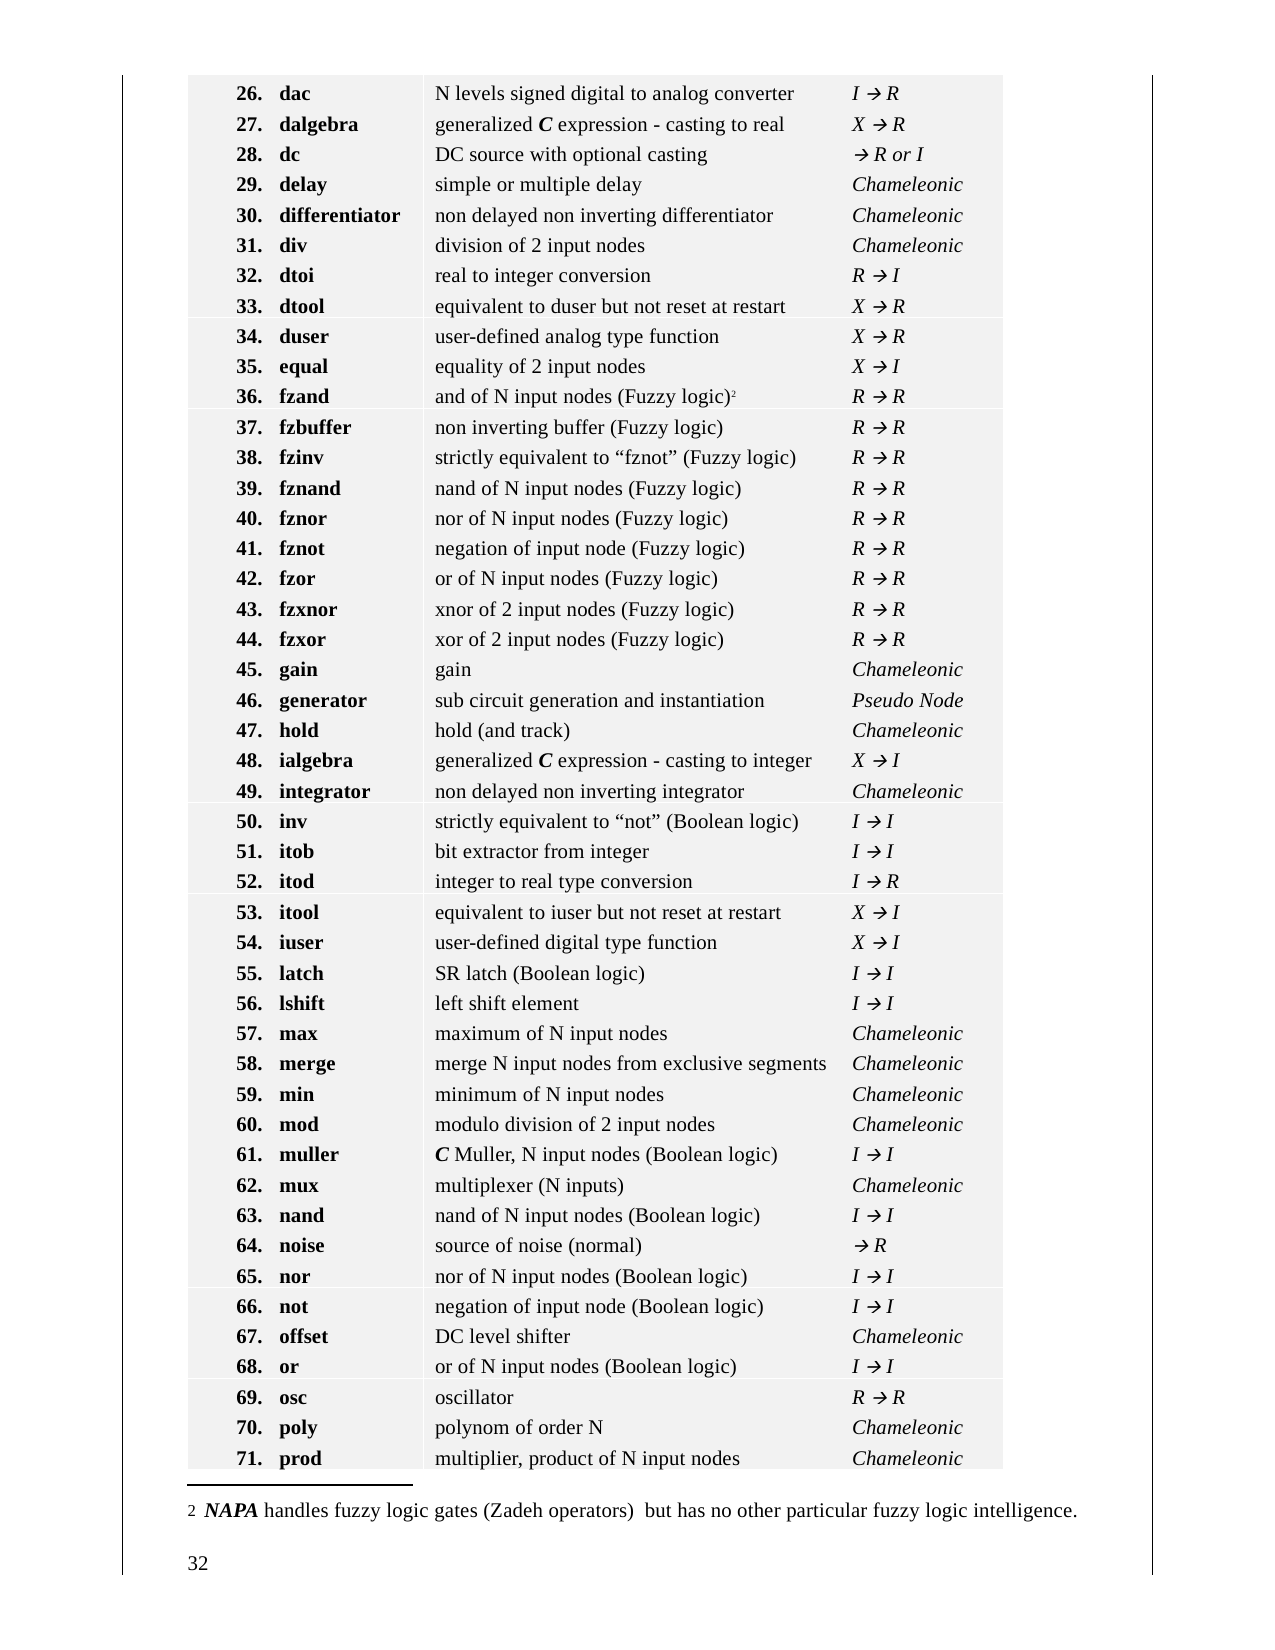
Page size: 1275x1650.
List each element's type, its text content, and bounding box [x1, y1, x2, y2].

table_cell Chameleonic [841, 651, 1003, 681]
table_cell R  R [841, 378, 1003, 408]
table_cell nor of N input nodes (Boolean logic) [424, 1257, 841, 1287]
table_cell X  R [841, 105, 1003, 136]
table_cell minimum of N input nodes [424, 1075, 841, 1106]
table_cell I  R [841, 863, 1003, 893]
table_cell bit extractor from integer [424, 833, 841, 863]
table_cell dac [188, 75, 423, 105]
table_cell min [188, 1075, 423, 1106]
table_cell fznand [188, 469, 423, 499]
table_cell hold [188, 712, 423, 742]
table_cell non delayed non inverting differentiator [424, 196, 841, 227]
table_cell I  I [841, 1348, 1003, 1378]
table_cell strictly equivalent to “fznot” (Fuzzy logic) [424, 439, 841, 469]
table_cell fzxnor [188, 590, 423, 621]
table_cell noise [188, 1227, 423, 1257]
table_cell C Muller, N input nodes (Boolean logic) [424, 1136, 841, 1166]
table_cell poly [188, 1409, 423, 1439]
table_cell simple or multiple delay [424, 166, 841, 196]
table_cell sub circuit generation and instantiation [424, 681, 841, 712]
table_cell fzand [188, 378, 423, 408]
table_cell non delayed non inverting integrator [424, 772, 841, 802]
table_cell N levels signed digital to analog converter [424, 75, 841, 105]
table_cell I  I [841, 1257, 1003, 1287]
table_cell itod [188, 863, 423, 893]
table_cell or of N input nodes (Boolean logic) [424, 1348, 841, 1378]
table_cell Chameleonic [841, 1318, 1003, 1348]
table_cell generator [188, 681, 423, 712]
table_cell equivalent to duser but not reset at restart [424, 287, 841, 317]
table_cell ialgebra [188, 742, 423, 772]
table_cell Chameleonic [841, 1409, 1003, 1439]
table_cell inv [188, 803, 423, 833]
table_cell I  I [841, 803, 1003, 833]
table_cell oscillator [424, 1379, 841, 1409]
table_cell max [188, 1015, 423, 1045]
table_cell and of N input nodes (Fuzzy logic) [424, 378, 841, 408]
table_cell R  R [841, 439, 1003, 469]
table_cell dtoi [188, 257, 423, 287]
table_cell or of N input nodes (Fuzzy logic) [424, 560, 841, 590]
table_cell Chameleonic [841, 1166, 1003, 1197]
table_cell I  I [841, 833, 1003, 863]
table_cell negation of input node (Boolean logic) [424, 1288, 841, 1318]
table_cell R  R [841, 590, 1003, 621]
table_cell nand of N input nodes (Fuzzy logic) [424, 469, 841, 499]
table_cell division of 2 input nodes [424, 227, 841, 257]
table_cell generalized C expression - casting to integer [424, 742, 841, 772]
table_cell Chameleonic [841, 712, 1003, 742]
table_cell I  I [841, 984, 1003, 1015]
table_cell X  R [841, 287, 1003, 317]
table_cell integrator [188, 772, 423, 802]
table_cell merge [188, 1045, 423, 1075]
table_cell polynom of order N [424, 1409, 841, 1439]
table_cell DC source with optional casting [424, 136, 841, 166]
table_cell real to integer conversion [424, 257, 841, 287]
table_cell user-defined digital type function [424, 924, 841, 954]
table_cell multiplier, product of N input nodes [424, 1439, 841, 1469]
table_cell R  R [841, 469, 1003, 499]
table_cell hold (and track) [424, 712, 841, 742]
table_cell non inverting buffer (Fuzzy logic) [424, 409, 841, 439]
table_cell iuser [188, 924, 423, 954]
table_cell X  R [841, 318, 1003, 348]
table_cell generalized C expression - casting to real [424, 105, 841, 136]
table_cell  R [841, 1227, 1003, 1257]
table_cell fzor [188, 560, 423, 590]
table_cell dalgebra [188, 105, 423, 136]
table_cell I  I [841, 1288, 1003, 1318]
table_cell dc [188, 136, 423, 166]
table_cell fzxor [188, 621, 423, 651]
table_cell gain [188, 651, 423, 681]
table_cell lshift [188, 984, 423, 1015]
table_cell mod [188, 1106, 423, 1136]
table_cell negation of input node (Fuzzy logic) [424, 530, 841, 560]
table_cell Chameleonic [841, 1075, 1003, 1106]
table_cell xnor of 2 input nodes (Fuzzy logic) [424, 590, 841, 621]
table_cell div [188, 227, 423, 257]
table_cell nand [188, 1197, 423, 1227]
table_cell or [188, 1348, 423, 1378]
table_cell Chameleonic [841, 196, 1003, 227]
table_cell integer to real type conversion [424, 863, 841, 893]
table_cell not [188, 1288, 423, 1318]
table_cell xor of 2 input nodes (Fuzzy logic) [424, 621, 841, 651]
table_cell nand of N input nodes (Boolean logic) [424, 1197, 841, 1227]
table_cell R  I [841, 257, 1003, 287]
table_cell R  R [841, 560, 1003, 590]
table_cell I  I [841, 954, 1003, 984]
table_cell osc [188, 1379, 423, 1409]
table_cell Chameleonic [841, 1045, 1003, 1075]
table_cell X  I [841, 742, 1003, 772]
table_cell gain [424, 651, 841, 681]
table_cell offset [188, 1318, 423, 1348]
table_cell Chameleonic [841, 1439, 1003, 1469]
table_cell R  R [841, 621, 1003, 651]
table_cell Pseudo Node [841, 681, 1003, 712]
table_cell nor of N input nodes (Fuzzy logic) [424, 499, 841, 530]
table_cell I  R [841, 75, 1003, 105]
table_cell I  I [841, 1136, 1003, 1166]
table_cell equality of 2 input nodes [424, 348, 841, 378]
table_cell left shift element [424, 984, 841, 1015]
table_cell Chameleonic [841, 772, 1003, 802]
table_cell R  R [841, 1379, 1003, 1409]
table_cell fznor [188, 499, 423, 530]
table_cell differentiator [188, 196, 423, 227]
table_cell delay [188, 166, 423, 196]
table_cell I  I [841, 1197, 1003, 1227]
table_cell X  I [841, 348, 1003, 378]
table_cell fzinv [188, 439, 423, 469]
table_cell fzbuffer [188, 409, 423, 439]
table_cell X  I [841, 894, 1003, 924]
table_cell mux [188, 1166, 423, 1197]
table_cell source of noise (normal) [424, 1227, 841, 1257]
table_cell strictly equivalent to “not” (Boolean logic) [424, 803, 841, 833]
table_cell R  R [841, 499, 1003, 530]
table_cell modulo division of 2 input nodes [424, 1106, 841, 1136]
table_cell dtool [188, 287, 423, 317]
table_cell X  I [841, 924, 1003, 954]
table_cell itob [188, 833, 423, 863]
table_cell SR latch (Boolean logic) [424, 954, 841, 984]
table_cell Chameleonic [841, 1106, 1003, 1136]
table_cell maximum of N input nodes [424, 1015, 841, 1045]
table_cell R  R [841, 530, 1003, 560]
table_cell user-defined analog type function [424, 318, 841, 348]
table_cell DC level shifter [424, 1318, 841, 1348]
table_cell duser [188, 318, 423, 348]
table_cell equivalent to iuser but not reset at restart [424, 894, 841, 924]
table_cell prod [188, 1439, 423, 1469]
table_cell R  R [841, 409, 1003, 439]
table_cell itool [188, 894, 423, 924]
table_cell Chameleonic [841, 166, 1003, 196]
table_cell nor [188, 1257, 423, 1287]
table_cell equal [188, 348, 423, 378]
table_cell latch [188, 954, 423, 984]
table_cell muller [188, 1136, 423, 1166]
table_cell multiplexer (N inputs) [424, 1166, 841, 1197]
table_cell fznot [188, 530, 423, 560]
table_cell Chameleonic [841, 227, 1003, 257]
table_cell  R or I [841, 136, 1003, 166]
table_cell Chameleonic [841, 1015, 1003, 1045]
table_cell merge N input nodes from exclusive segments [424, 1045, 841, 1075]
